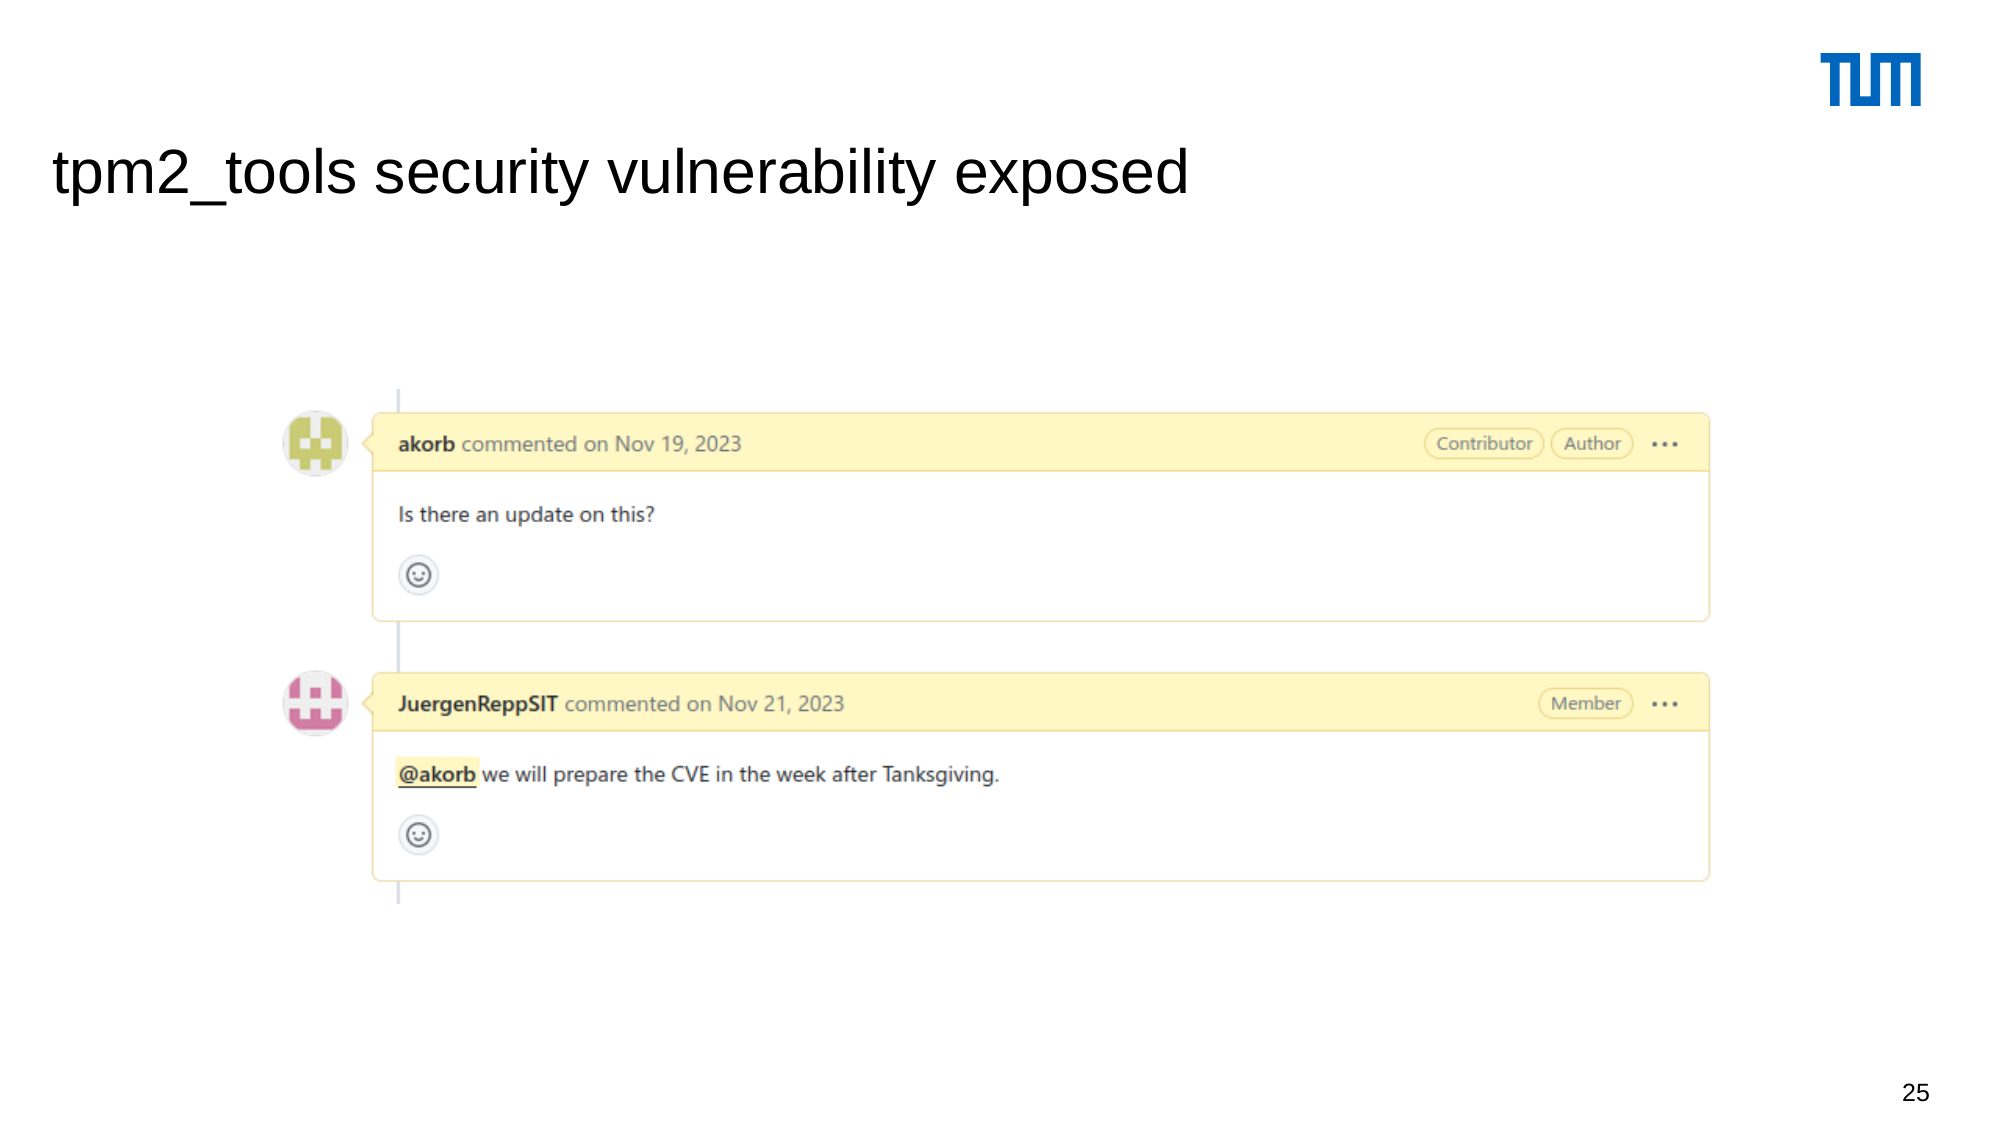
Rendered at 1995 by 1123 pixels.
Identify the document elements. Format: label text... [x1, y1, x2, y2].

title tpm2_tools security vulnerability exposed [52, 136, 1453, 277]
picture [272, 389, 1723, 904]
